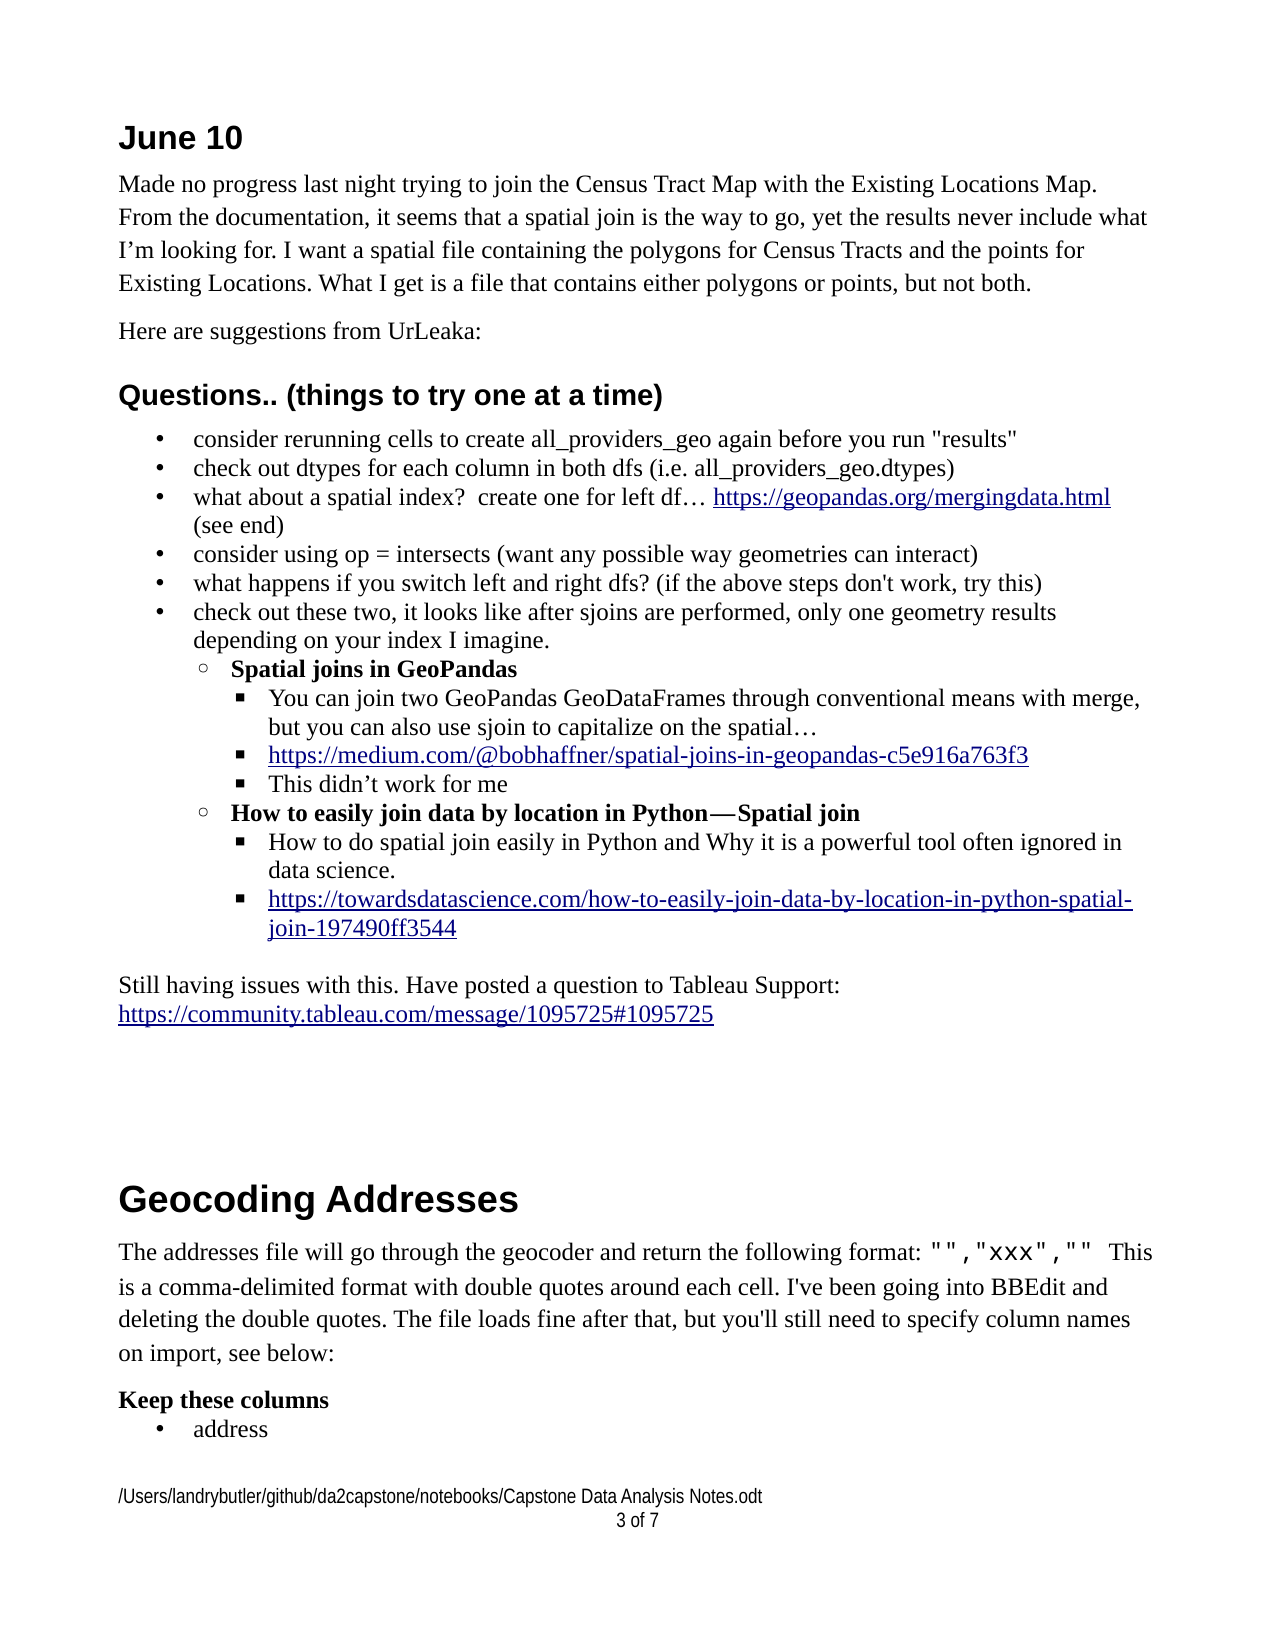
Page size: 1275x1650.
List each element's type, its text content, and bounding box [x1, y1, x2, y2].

list How to easily join data by location in Python — Spatial join [193, 798, 1157, 827]
list You can join two GeoPandas GeoDataFrames through conventional means with merge, but you can also use sjoin to capitalize on the spatial… [231, 683, 1157, 741]
text Here are suggestions from UrLeaka: [118, 316, 1157, 345]
list consider using op = intersects (want any possible way geometries can interact) [156, 539, 1157, 568]
subtitle Geocoding Addresses [118, 1177, 1157, 1221]
list https://towardsdatascience.com/how-to-easily-join-data-by-location-in-python-spatial-join-197490ff3544 [231, 884, 1157, 942]
list what about a spatial index? create one for left df… https://geopandas.org/mergingdata.html (see end) [156, 482, 1157, 539]
text Made no progress last night trying to join the Census Tract Map with the Existing Locations Map. From the documentation, it seems that a spatial join is the way to go, yet the results never include what I’m looking for. I want a spatial file containing the polygons for Census Tracts and the points for Existing Locations. What I get is a file that contains either polygons or points, but not both. [118, 169, 1157, 297]
subtitle Questions.. (things to try one at a time) [118, 378, 1157, 412]
subtitle June 10 [118, 118, 1157, 157]
list address [156, 1414, 1157, 1443]
list consider rerunning cells to create all_providers_geo again before you run "results" [156, 424, 1157, 453]
text Keep these columns [118, 1385, 1157, 1414]
list https://medium.com/@bobhaffner/spatial-joins-in-geopandas-c5e916a763f3 [231, 741, 1157, 769]
list Spatial joins in GeoPandas [193, 654, 1157, 683]
list This didn’t work for me [231, 769, 1157, 798]
list How to do spatial join easily in Python and Why it is a powerful tool often ignored in data science. [231, 827, 1157, 884]
list what happens if you switch left and right dfs? (if the above steps don't work, try this) [156, 568, 1157, 597]
text The addresses file will go through the geocoder and return the following format: "","xxx","" This is a comma-delimited format with double quotes around each cell. I've been going into BBEdit and deleting the double quotes. The file loads fine after that, but you'll still need to specify column names on import, see below: [118, 1233, 1157, 1366]
list check out these two, it looks like after sjoins are performed, only one geometry results depending on your index I imagine. [156, 597, 1157, 654]
text Still having issues with this. Have posted a question to Tableau Support: https://community.tableau.com/message/1095725#1095725 [118, 971, 1157, 1028]
list check out dtypes for each column in both dfs (i.e. all_providers_geo.dtypes) [156, 453, 1157, 482]
